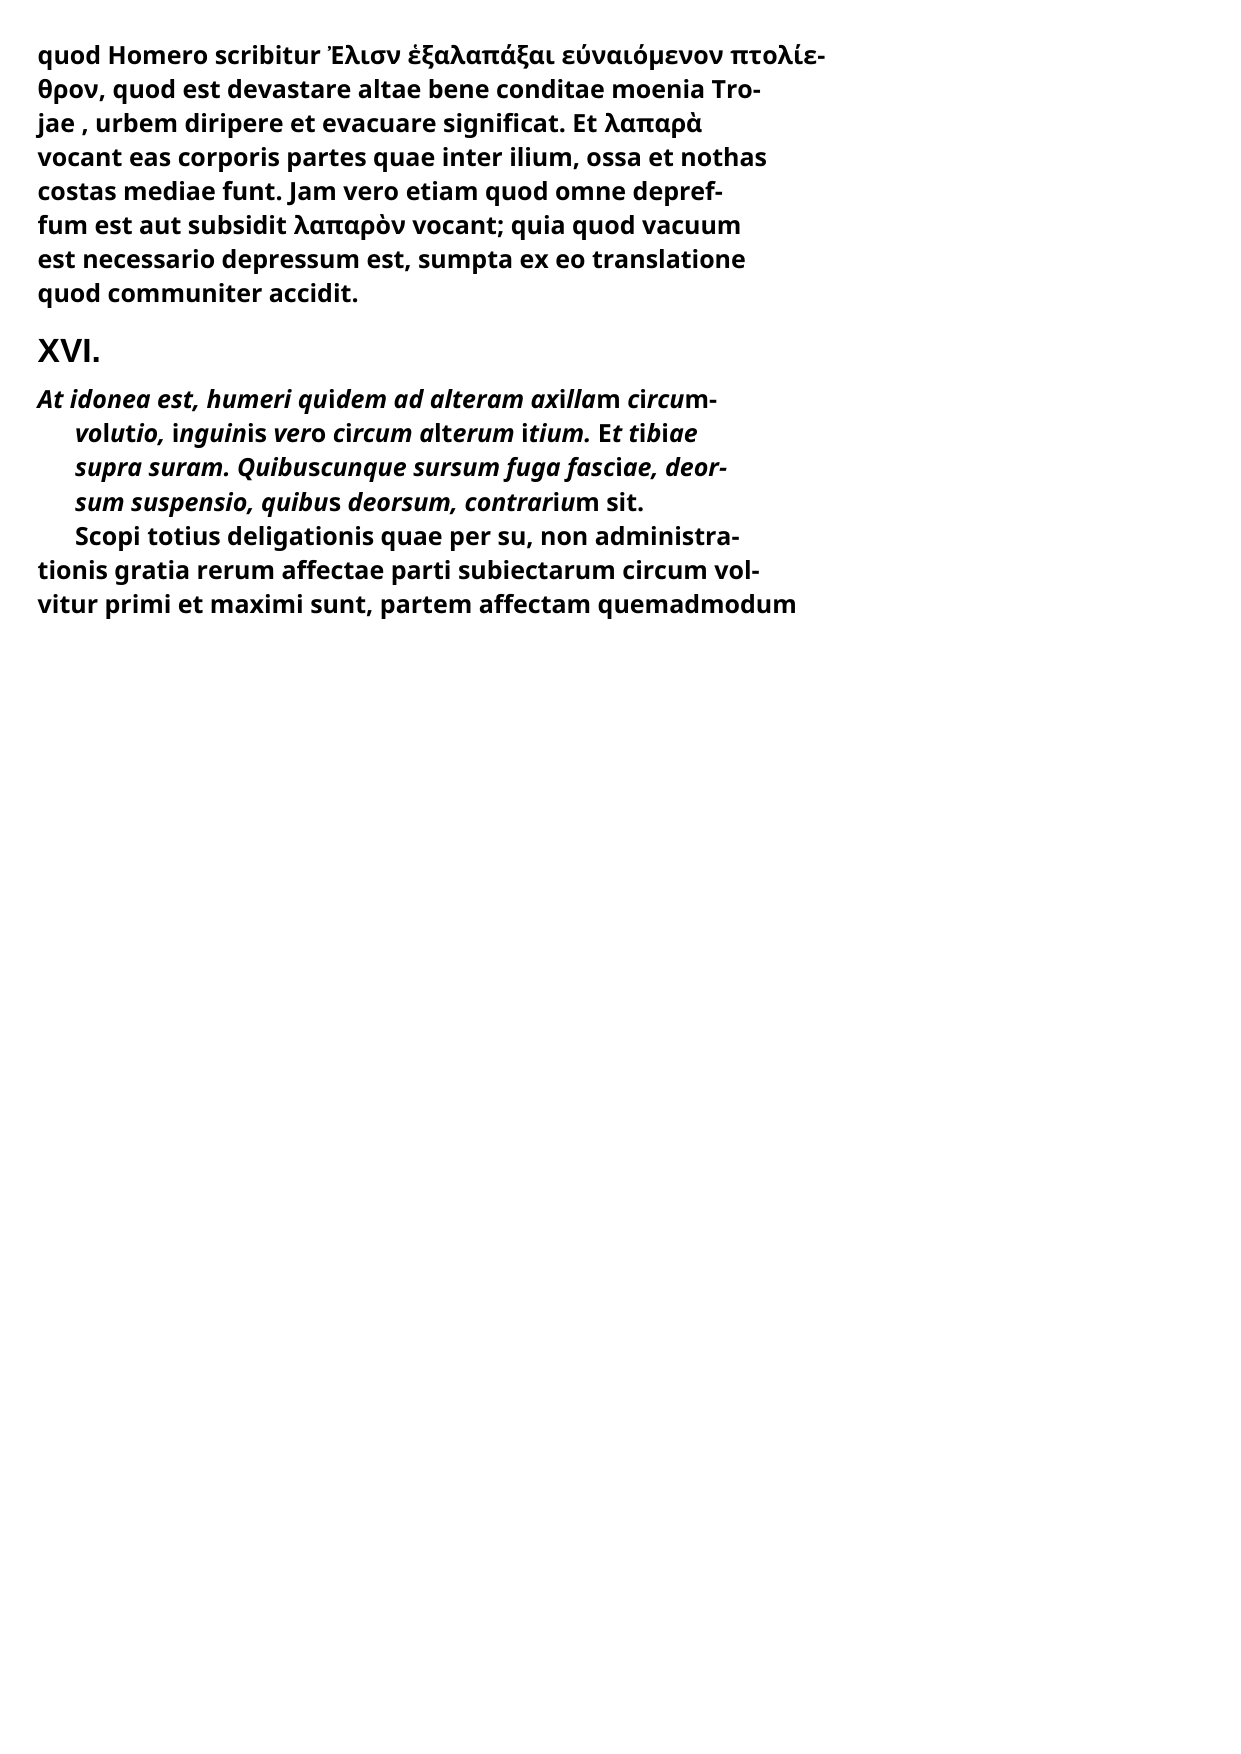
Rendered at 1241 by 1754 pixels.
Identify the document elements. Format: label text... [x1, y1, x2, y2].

text quod Homero scribitur Ἐλισν ἑξαλαπάξαι εύναιόμενον πτολίε- θρον, quod est devastare altae bene conditae moenia Tro- jae , urbem diripere et evacuare significat. Et λαπαρὰ vocant eas corporis partes quae inter ilium, ossa et nothas costas mediae funt. Jam vero etiam quod omne depref- fum est aut subsidit λαπαρὸν vocant; quia quod vacuum est necessario depressum est, sumpta ex eo translatione quod communiter accidit. [37, 37, 1203, 310]
subtitle XVI. [37, 331, 1203, 369]
text At idonea est, humeri quidem ad alteram axillam circum- volutio, inguinis vero circum alterum itium. Et tibiae supra suram. Quibuscunque sursum fuga fasciae, deor- sum suspensio, quibus deorsum, contrarium sit. [37, 382, 1203, 518]
text Scopi totius deligationis quae per su, non administra- tionis gratia rerum affectae parti subiectarum circum vol- vitur primi et maximi sunt, partem affectam quemadmodum [37, 518, 1203, 620]
